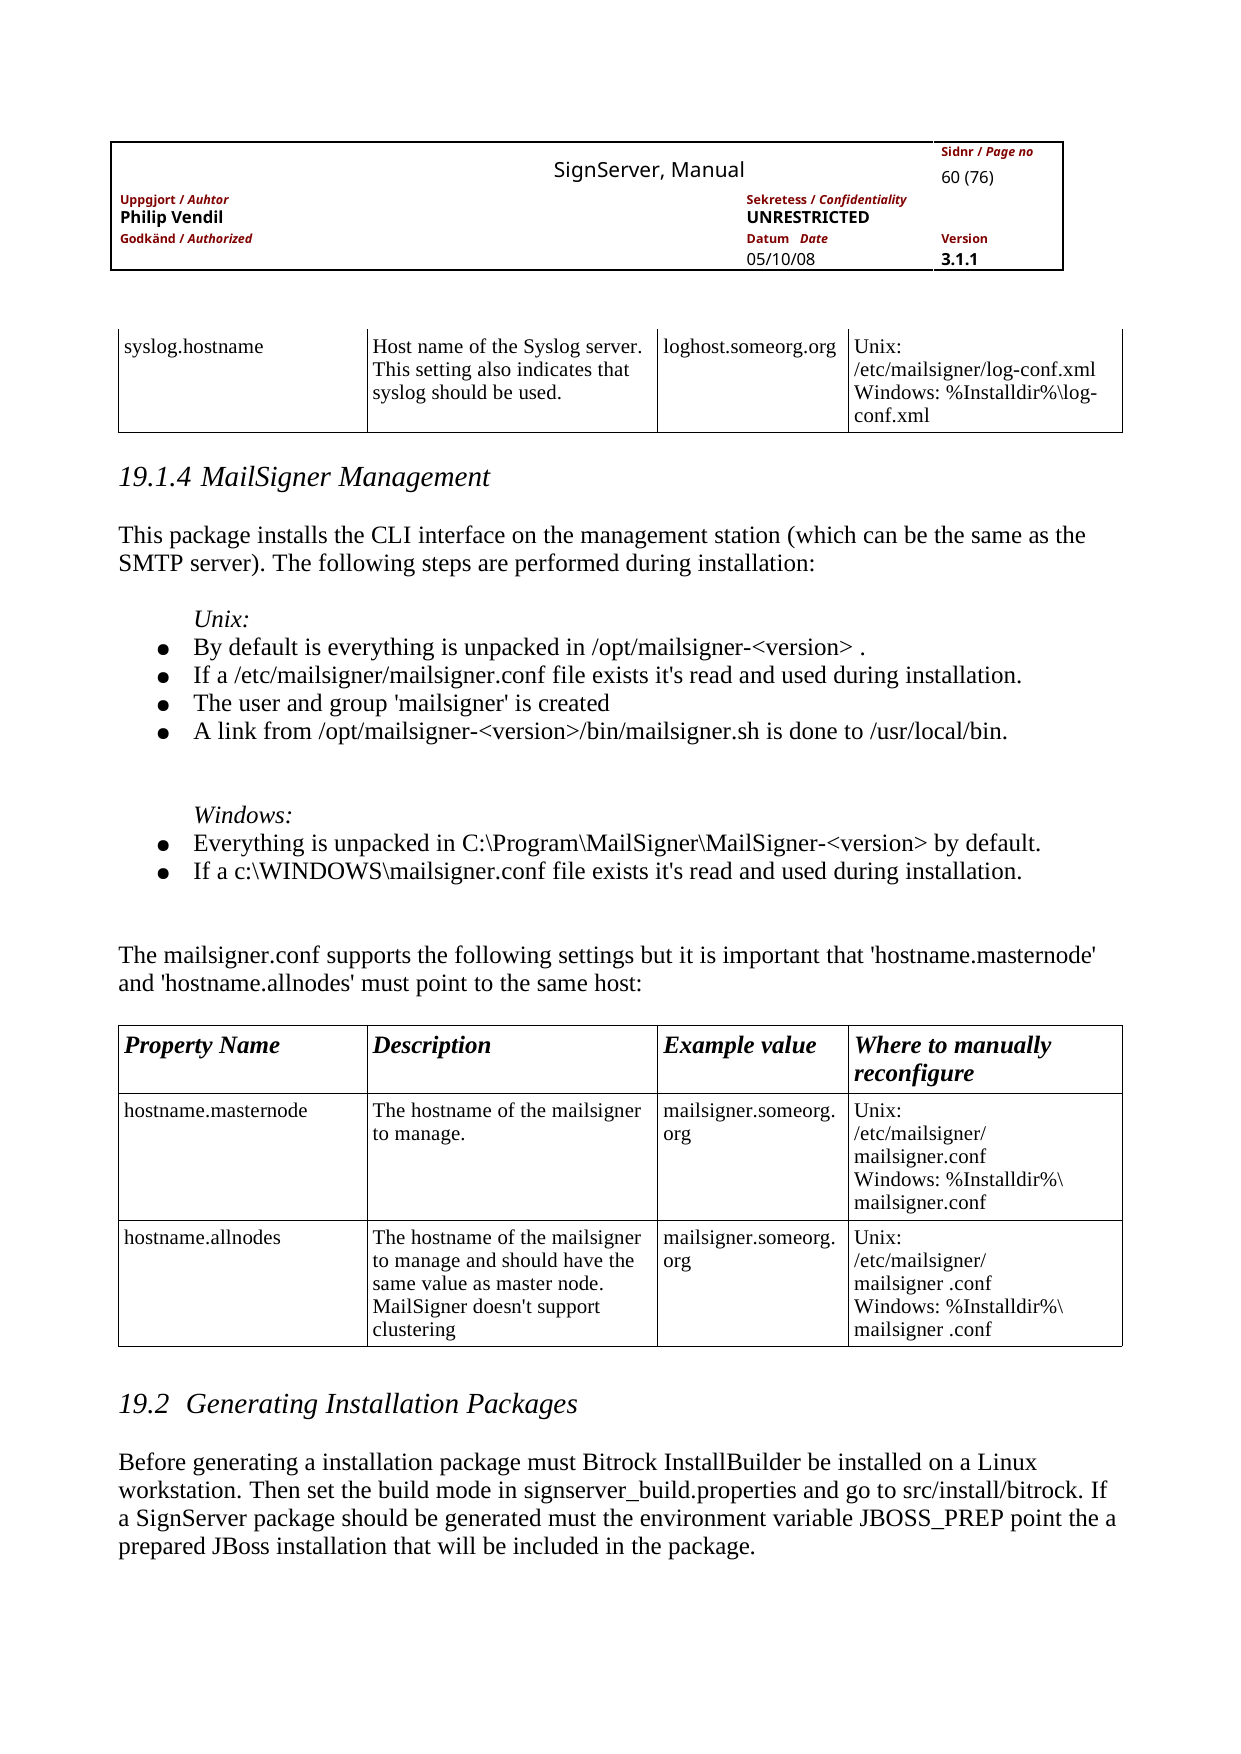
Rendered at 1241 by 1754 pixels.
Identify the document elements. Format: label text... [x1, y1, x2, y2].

table_cell Unix: /etc/mailsigner/mailsigner .conf Windows: %Installdir%\mailsigner .conf [849, 1221, 1122, 1346]
table_cell hostname.allnodes [119, 1221, 367, 1346]
table_cell The hostname of the mailsigner to manage. [368, 1094, 657, 1220]
table_cell loghost.someorg.org [658, 329, 848, 432]
list A link from /opt/mailsigner-<version>/bin/mailsigner.sh is done to /usr/local/bin. [156, 717, 1122, 745]
list By default is everything is unpacked in /opt/mailsigner-<version> . [156, 633, 1122, 661]
table_cell mailsigner.someorg.org [658, 1094, 848, 1220]
list The user and group 'mailsigner' is created [156, 689, 1122, 717]
text This package installs the CLI interface on the management station (which can be the same as the SMTP server). The following steps are performed during installation: [118, 521, 1122, 577]
list If a c:\WINDOWS\mailsigner.conf file exists it's read and used during installation. [156, 857, 1122, 885]
list Everything is unpacked in C:\Program\MailSigner\MailSigner-<version> by default. [156, 829, 1122, 857]
table_cell The hostname of the mailsigner to manage and should have the same value as master node. MailSigner doesn't support clustering [368, 1221, 657, 1346]
subtitle MailSigner Management [118, 461, 1122, 493]
text The mailsigner.conf supports the following settings but it is important that 'hostname.masternode' and 'hostname.allnodes' must point to the same host: [118, 941, 1122, 997]
table_header Where to manually reconfigure [849, 1026, 1122, 1093]
table_cell Host name of the Syslog server. This setting also indicates that syslog should be used. [368, 329, 657, 432]
table_cell Unix: /etc/mailsigner/mailsigner.conf Windows: %Installdir%\mailsigner.conf [849, 1094, 1122, 1220]
table_header Property Name [119, 1026, 367, 1093]
subtitle Generating Installation Packages [118, 1387, 1122, 1419]
list If a /etc/mailsigner/mailsigner.conf file exists it's read and used during installation. [156, 661, 1122, 689]
table_cell mailsigner.someorg.org [658, 1221, 848, 1346]
table_header Description [368, 1026, 657, 1093]
text Before generating a installation package must Bitrock InstallBuilder be installed on a Linux workstation. Then set the build mode in signserver_build.properties and go to src/install/bitrock. If a SignServer package should be generated must the environment variable JBOSS_PREP point the a prepared JBoss installation that will be included in the package. [118, 1447, 1122, 1559]
table_cell hostname.masternode [119, 1094, 367, 1220]
table_cell Unix: /etc/mailsigner/log-conf.xml Windows: %Installdir%\log-conf.xml [849, 329, 1122, 432]
table_header Example value [658, 1026, 848, 1093]
text Unix: [118, 605, 1122, 633]
table_cell syslog.hostname [119, 329, 367, 432]
text Windows: [118, 801, 1122, 829]
